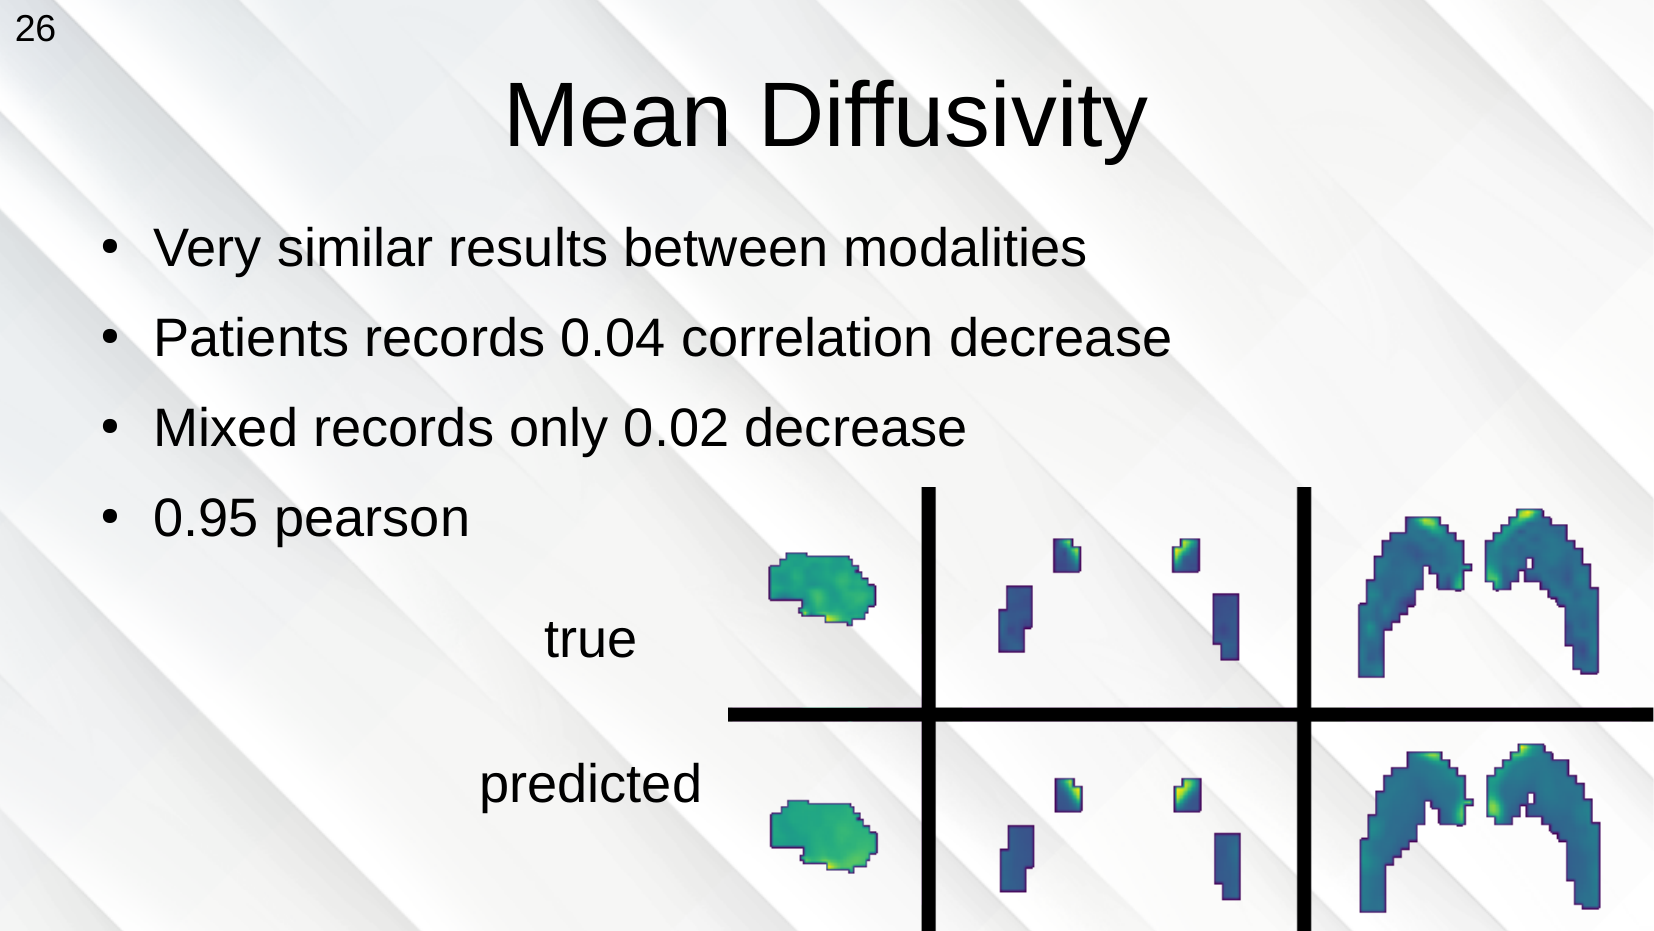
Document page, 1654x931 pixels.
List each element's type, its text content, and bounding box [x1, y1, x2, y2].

list Very similar results between modalities Patients records 0.04 correlation decrease Mixed records only 0.02 decrease 0.95 pearson [82, 217, 1571, 863]
picture [0, 0, 1654, 931]
title Mean Diffusivity [82, 37, 1571, 193]
text_box true predicted [440, 601, 728, 865]
